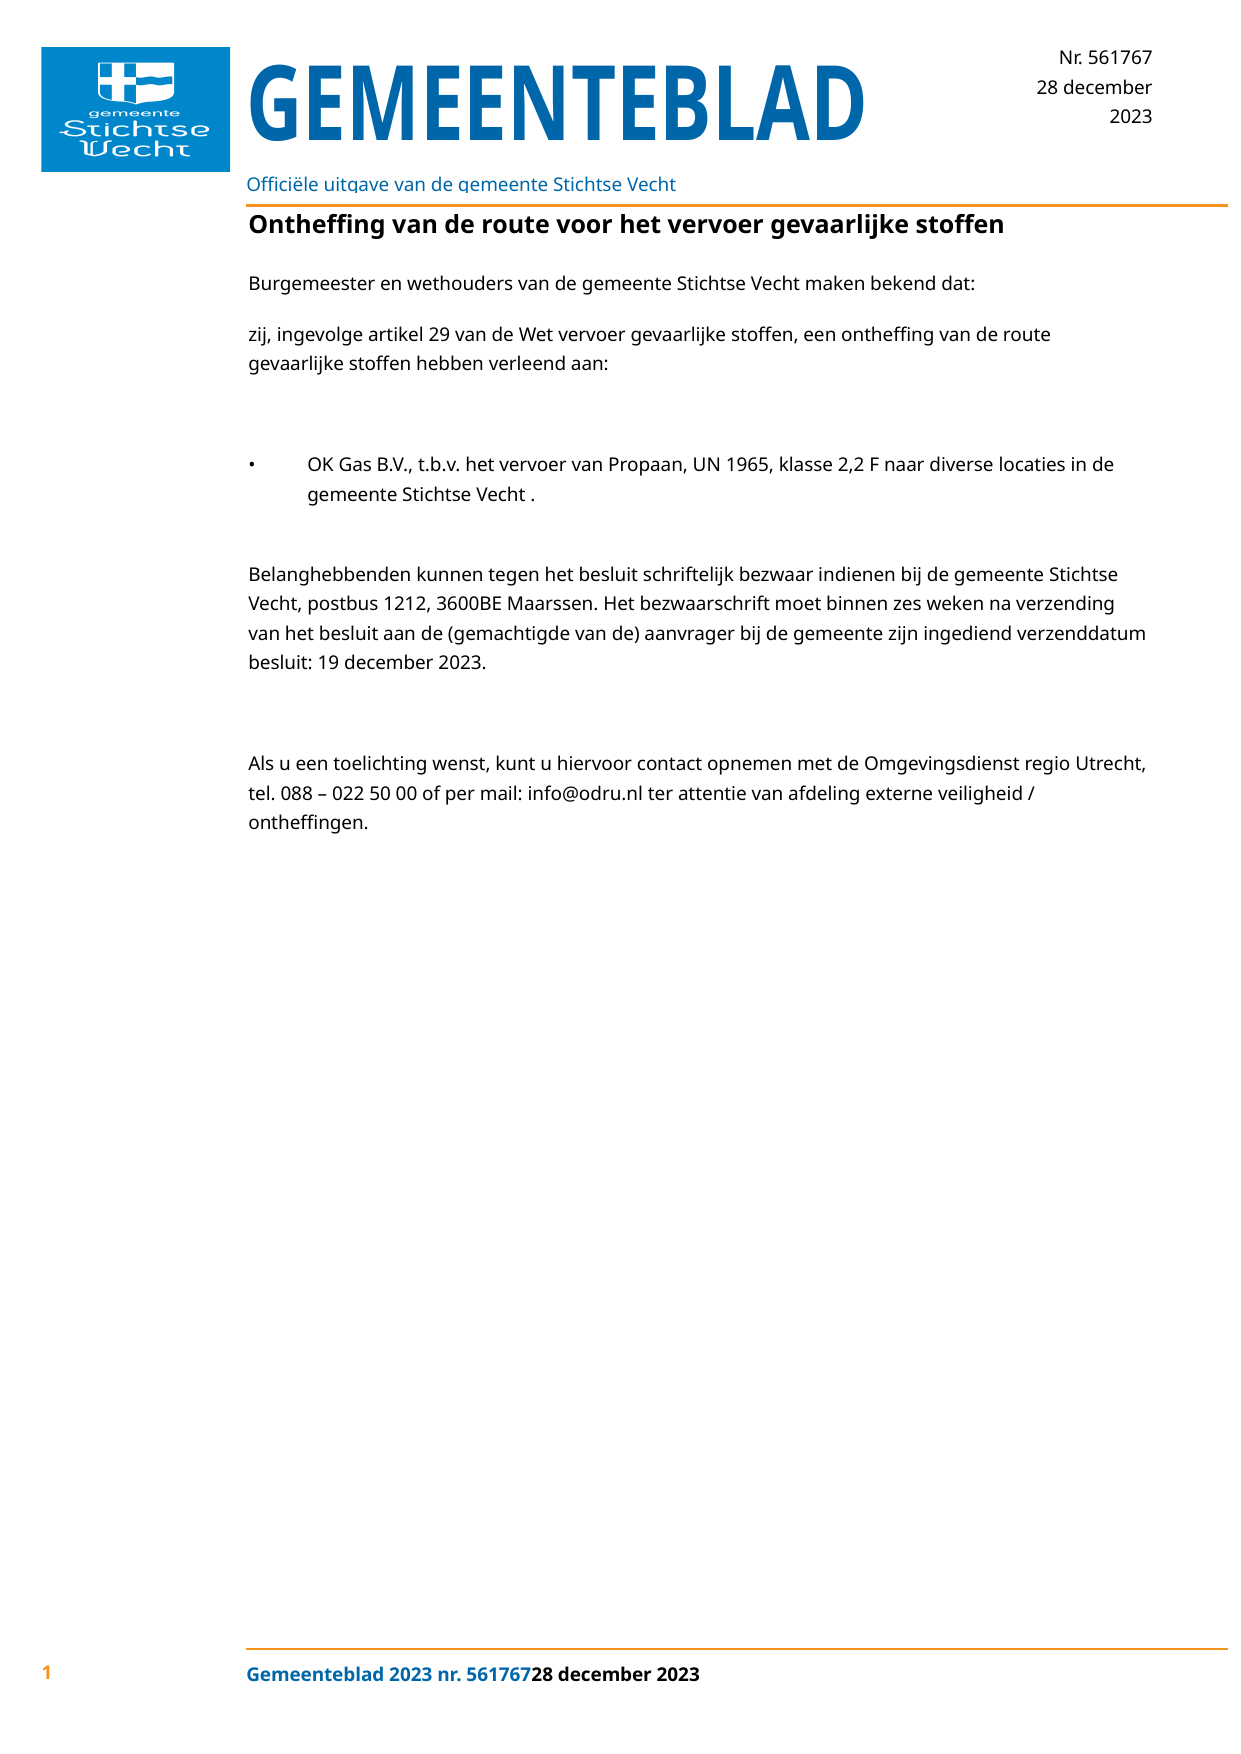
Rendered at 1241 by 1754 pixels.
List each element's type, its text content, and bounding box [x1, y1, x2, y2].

list OK Gas B.V., t.b.v. het vervoer van Propaan, UN 1965, klasse 2,2 F naar diverse locaties in de gemeente Stichtse Vecht . [248, 451, 1152, 506]
text Belanghebbenden kunnen tegen het besluit schriftelijk bezwaar indienen bij de gemeente Stichtse Vecht, postbus 1212, 3600BE Maarssen. Het bezwaarschrift moet binnen zes weken na verzending van het besluit aan de (gemachtigde van de) aanvrager bij de gemeente zijn ingediend verzenddatum besluit: 19 december 2023. [248, 561, 1152, 675]
picture [137, 63, 174, 103]
text Als u een toelichting wenst, kunt u hiervoor contact opnemen met de Omgevingsdienst regio Utrecht, tel. 088 – 022 50 00 of per mail: info@odru.nl ter attentie van afdeling externe veiligheid / ontheffingen. [248, 750, 1152, 835]
text Ontheffing van de route voor het vervoer gevaarlijke stoffen [248, 207, 1152, 241]
picture [99, 63, 135, 101]
text Burgemeester en wethouders van de gemeente Stichtse Vecht maken bekend dat: [248, 270, 1152, 296]
text zij, ingevolge artikel 29 van de Wet vervoer gevaarlijke stoffen, een ontheffing van de route gevaarlijke stoffen hebben verleend aan: [248, 321, 1152, 376]
